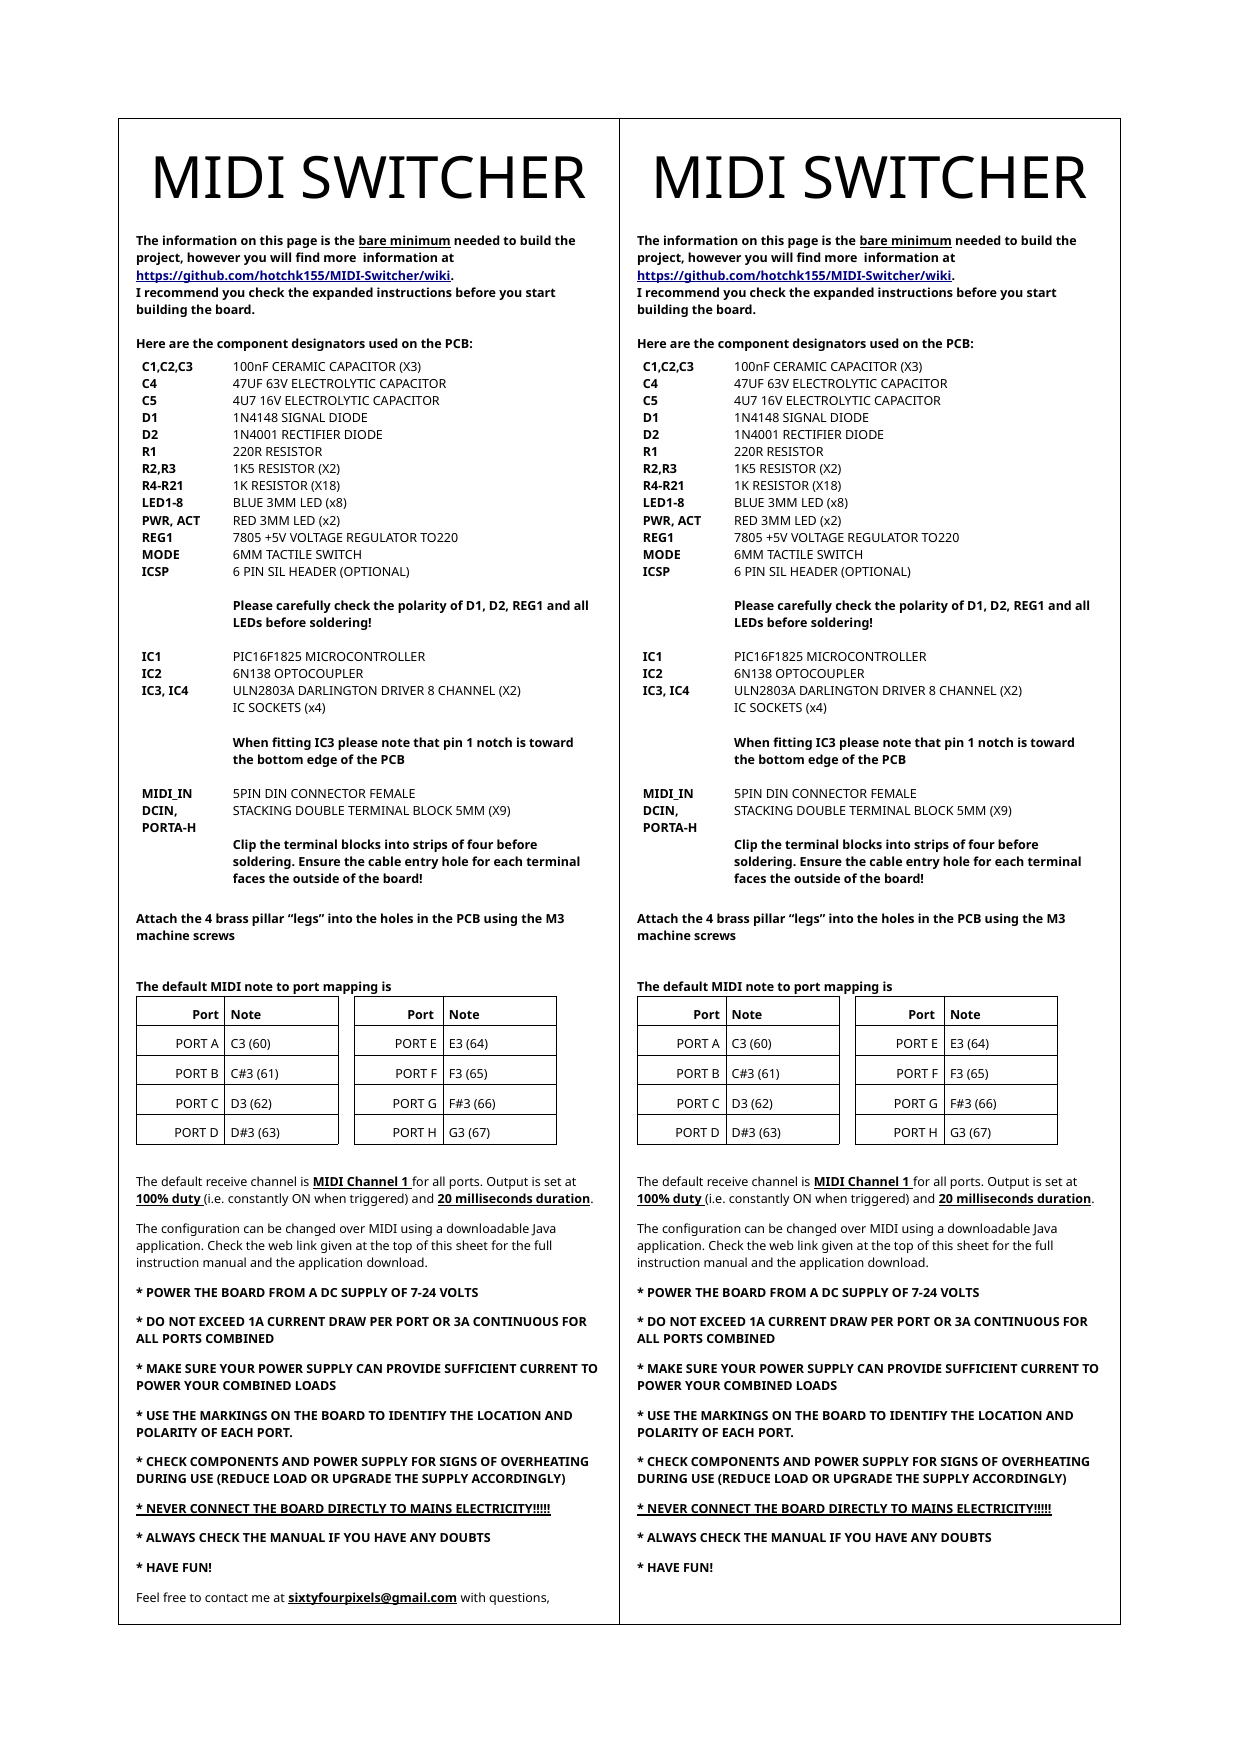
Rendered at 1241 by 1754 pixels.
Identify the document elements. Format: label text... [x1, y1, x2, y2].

table_header Note [945, 997, 1057, 1025]
table_header C1,C2,C3 C4 C5 D1 D2 R1 R2,R3 R4-R21 LED1-8 PWR, ACT REG1 MODE ICSP IC1 IC2 IC3, IC4 MIDI_IN DCIN, PORTA-H [637, 352, 728, 893]
table_cell PORT F [856, 1056, 944, 1084]
table_cell PORT D [638, 1115, 726, 1143]
table_header [840, 996, 855, 1025]
table_header Port [355, 997, 443, 1025]
table_header Port [137, 997, 224, 1025]
table_cell C#3 (61) [225, 1056, 338, 1084]
table_cell C3 (60) [225, 1026, 338, 1055]
table_cell PORT C [638, 1085, 726, 1114]
table_cell PORT H [856, 1115, 944, 1143]
table_cell G3 (67) [945, 1115, 1057, 1143]
table_cell C#3 (61) [727, 1056, 839, 1084]
table_cell PORT D [137, 1115, 224, 1143]
table_cell F3 (65) [444, 1056, 556, 1084]
table_cell PORT E [355, 1026, 443, 1055]
table_cell [840, 1025, 855, 1055]
table_cell [840, 1055, 855, 1084]
table_header Note [225, 997, 338, 1025]
table_header 100nF CERAMIC CAPACITOR (X3) 47UF 63V ELECTROLYTIC CAPACITOR 4U7 16V ELECTROLYTIC CAPACITOR 1N4148 SIGNAL DIODE 1N4001 RECTIFIER DIODE 220R RESISTOR 1K5 RESISTOR (X2) 1K RESISTOR (X18) BLUE 3MM LED (x8) RED 3MM LED (x2) 7805 +5V VOLTAGE REGULATOR TO220 6MM TACTILE SWITCH 6 PIN SIL HEADER (OPTIONAL) Please carefully check the polarity of D1, D2, REG1 and all LEDs before soldering! PIC16F1825 MICROCONTROLLER 6N138 OPTOCOUPLER ULN2803A DARLINGTON DRIVER 8 CHANNEL (X2) IC SOCKETS (x4) When fitting IC3 please note that pin 1 notch is toward the bottom edge of the PCB 5PIN DIN CONNECTOR FEMALE STACKING DOUBLE TERMINAL BLOCK 5MM (X9) Clip the terminal blocks into strips of four before soldering. Ensure the cable entry hole for each terminal faces the outside of the board! [728, 352, 1103, 893]
table_cell D#3 (63) [727, 1115, 839, 1143]
table_cell PORT F [355, 1056, 443, 1084]
table_header C1,C2,C3 C4 C5 D1 D2 R1 R2,R3 R4-R21 LED1-8 PWR, ACT REG1 MODE ICSP IC1 IC2 IC3, IC4 MIDI_IN DCIN, PORTA-H [136, 352, 227, 893]
table_cell E3 (64) [945, 1026, 1057, 1055]
table_cell PORT G [355, 1085, 443, 1114]
table_cell PORT B [137, 1056, 224, 1084]
table_cell F#3 (66) [444, 1085, 556, 1114]
table_cell F#3 (66) [945, 1085, 1057, 1114]
table_cell [339, 1025, 354, 1055]
table_cell D3 (62) [727, 1085, 839, 1114]
table_cell G3 (67) [444, 1115, 556, 1143]
table_header Port [856, 997, 944, 1025]
table_cell [840, 1084, 855, 1114]
table_cell D3 (62) [225, 1085, 338, 1114]
table_cell PORT H [355, 1115, 443, 1143]
table_cell PORT C [137, 1085, 224, 1114]
table_header MIDI SWITCHER The information on this page is the bare minimum needed to build the project, however you will find more information at https://github.com/hotchk155/MIDI-Switcher/wiki. I recommend you check the expanded instructions before you start building the board. Here are the component designators used on the PCB: Attach the 4 brass pillar “legs” into the holes in the PCB using the M3 machine screws The default MIDI note to port mapping is The default receive channel is MIDI Channel 1 for all ports. Output is set at 100% duty (i.e. constantly ON when triggered) and 20 milliseconds duration. The configuration can be changed over MIDI using a downloadable Java application. Check the web link given at the top of this sheet for the full instruction manual and the application download. * POWER THE BOARD FROM A DC SUPPLY OF 7-24 VOLTS * DO NOT EXCEED 1A CURRENT DRAW PER PORT OR 3A CONTINUOUS FOR ALL PORTS COMBINED * MAKE SURE YOUR POWER SUPPLY CAN PROVIDE SUFFICIENT CURRENT TO POWER YOUR COMBINED LOADS * USE THE MARKINGS ON THE BOARD TO IDENTIFY THE LOCATION AND POLARITY OF EACH PORT. * CHECK COMPONENTS AND POWER SUPPLY FOR SIGNS OF OVERHEATING DURING USE (REDUCE LOAD OR UPGRADE THE SUPPLY ACCORDINGLY) * NEVER CONNECT THE BOARD DIRECTLY TO MAINS ELECTRICITY!!!!! * ALWAYS CHECK THE MANUAL IF YOU HAVE ANY DOUBTS * HAVE FUN! [620, 119, 1120, 1623]
table_cell E3 (64) [444, 1026, 556, 1055]
table_cell [840, 1114, 855, 1143]
table_header Note [727, 997, 839, 1025]
table_cell PORT A [137, 1026, 224, 1055]
table_header Note [444, 997, 556, 1025]
table_cell PORT E [856, 1026, 944, 1055]
table_header [339, 996, 354, 1025]
table_cell [339, 1055, 354, 1084]
table_header MIDI SWITCHER The information on this page is the bare minimum needed to build the project, however you will find more information at https://github.com/hotchk155/MIDI-Switcher/wiki. I recommend you check the expanded instructions before you start building the board. Here are the component designators used on the PCB: Attach the 4 brass pillar “legs” into the holes in the PCB using the M3 machine screws The default MIDI note to port mapping is The default receive channel is MIDI Channel 1 for all ports. Output is set at 100% duty (i.e. constantly ON when triggered) and 20 milliseconds duration. The configuration can be changed over MIDI using a downloadable Java application. Check the web link given at the top of this sheet for the full instruction manual and the application download. * POWER THE BOARD FROM A DC SUPPLY OF 7-24 VOLTS * DO NOT EXCEED 1A CURRENT DRAW PER PORT OR 3A CONTINUOUS FOR ALL PORTS COMBINED * MAKE SURE YOUR POWER SUPPLY CAN PROVIDE SUFFICIENT CURRENT TO POWER YOUR COMBINED LOADS * USE THE MARKINGS ON THE BOARD TO IDENTIFY THE LOCATION AND POLARITY OF EACH PORT. * CHECK COMPONENTS AND POWER SUPPLY FOR SIGNS OF OVERHEATING DURING USE (REDUCE LOAD OR UPGRADE THE SUPPLY ACCORDINGLY) * NEVER CONNECT THE BOARD DIRECTLY TO MAINS ELECTRICITY!!!!! * ALWAYS CHECK THE MANUAL IF YOU HAVE ANY DOUBTS * HAVE FUN! Feel free to contact me at sixtyfourpixels@gmail.com with questions, [119, 119, 619, 1623]
table_cell PORT A [638, 1026, 726, 1055]
table_cell PORT G [856, 1085, 944, 1114]
table_cell C3 (60) [727, 1026, 839, 1055]
table_cell F3 (65) [945, 1056, 1057, 1084]
table_cell [339, 1084, 354, 1114]
table_cell D#3 (63) [225, 1115, 338, 1143]
table_header Port [638, 997, 726, 1025]
table_cell [339, 1114, 354, 1143]
table_header 100nF CERAMIC CAPACITOR (X3) 47UF 63V ELECTROLYTIC CAPACITOR 4U7 16V ELECTROLYTIC CAPACITOR 1N4148 SIGNAL DIODE 1N4001 RECTIFIER DIODE 220R RESISTOR 1K5 RESISTOR (X2) 1K RESISTOR (X18) BLUE 3MM LED (x8) RED 3MM LED (x2) 7805 +5V VOLTAGE REGULATOR TO220 6MM TACTILE SWITCH 6 PIN SIL HEADER (OPTIONAL) Please carefully check the polarity of D1, D2, REG1 and all LEDs before soldering! PIC16F1825 MICROCONTROLLER 6N138 OPTOCOUPLER ULN2803A DARLINGTON DRIVER 8 CHANNEL (X2) IC SOCKETS (x4) When fitting IC3 please note that pin 1 notch is toward the bottom edge of the PCB 5PIN DIN CONNECTOR FEMALE STACKING DOUBLE TERMINAL BLOCK 5MM (X9) Clip the terminal blocks into strips of four before soldering. Ensure the cable entry hole for each terminal faces the outside of the board! [227, 352, 601, 893]
table_cell PORT B [638, 1056, 726, 1084]
